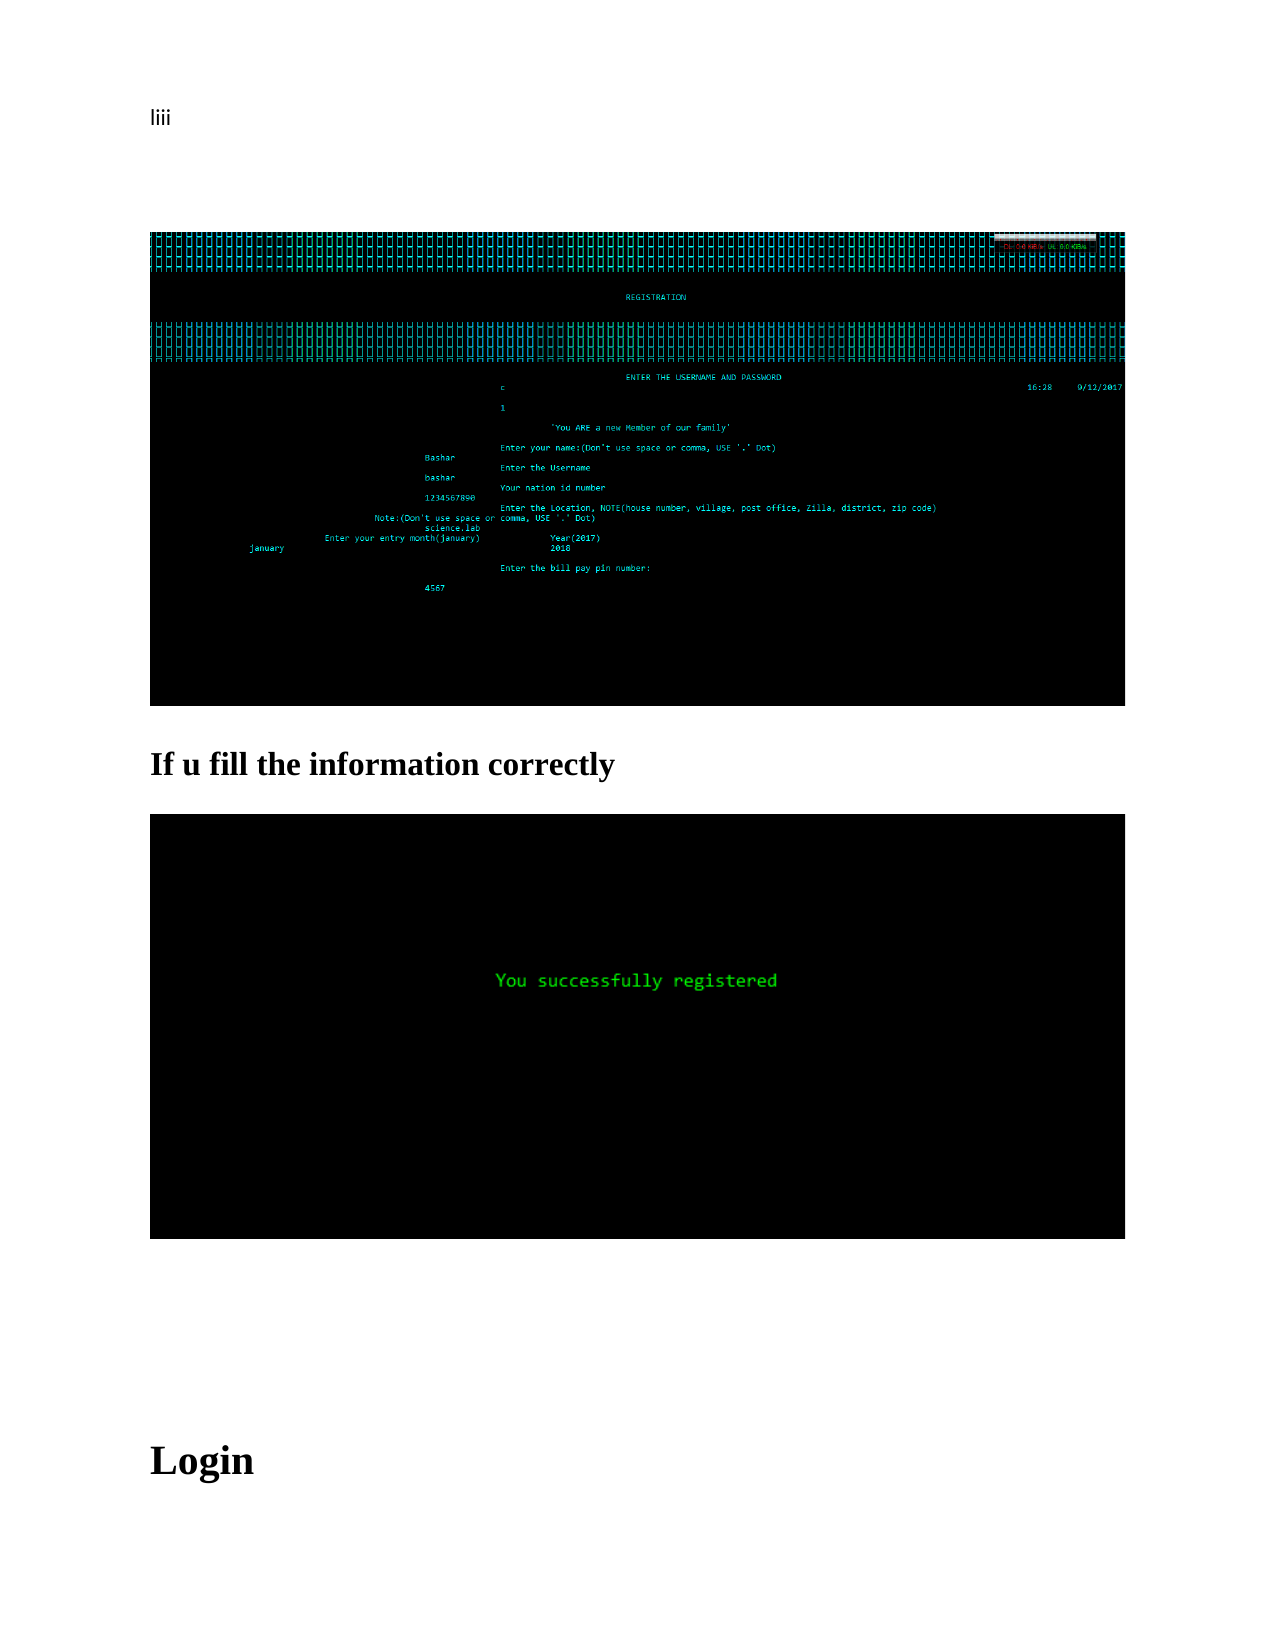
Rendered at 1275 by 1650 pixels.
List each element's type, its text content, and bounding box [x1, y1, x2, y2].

text Login [150, 1436, 1125, 1483]
text If u fill the information correctly [150, 744, 1125, 782]
picture [150, 232, 1125, 706]
picture [150, 814, 1125, 1239]
